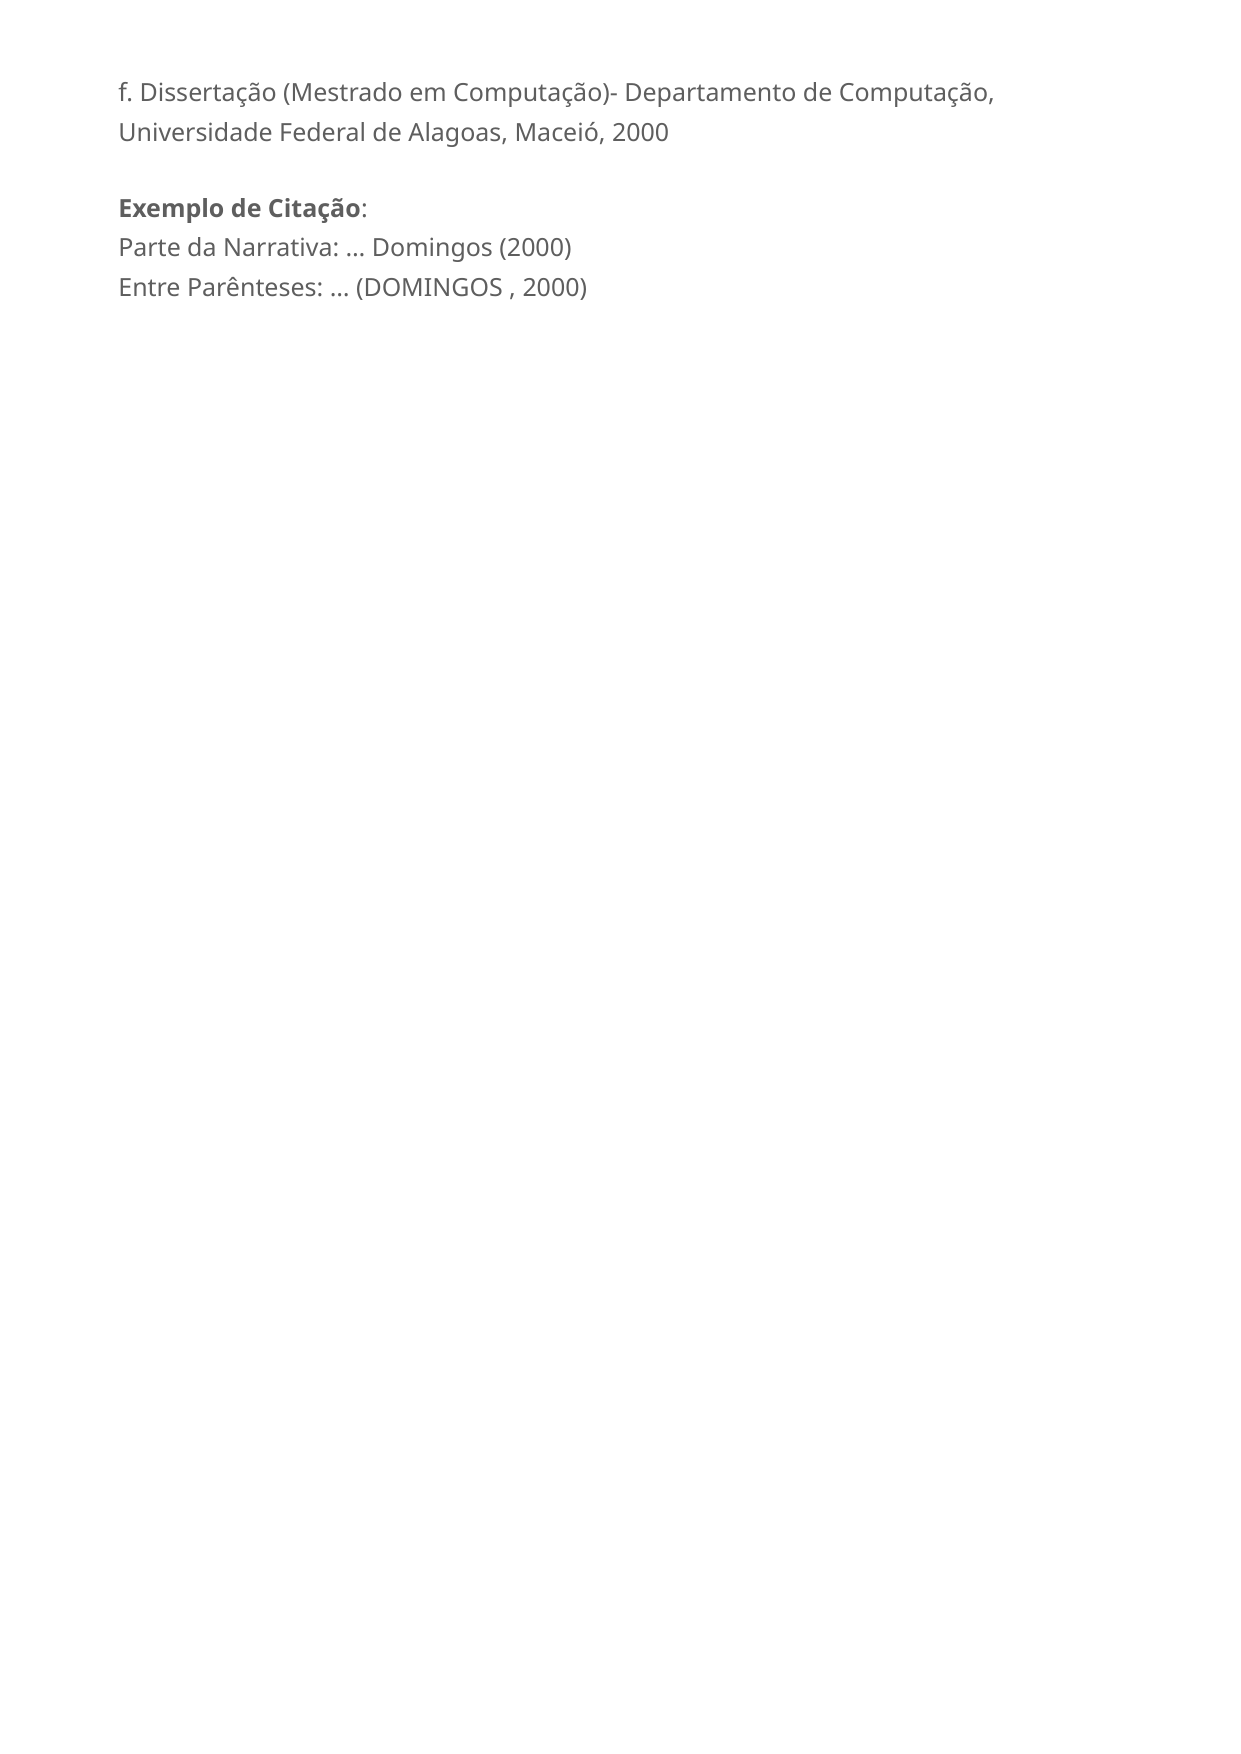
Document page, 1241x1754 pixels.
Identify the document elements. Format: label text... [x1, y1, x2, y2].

text f. Dissertação (Mestrado em Computação)- Departamento de Computação, Universidade Federal de Alagoas, Maceió, 2000 [118, 75, 1122, 148]
text Exemplo de Citação: Parte da Narrativa: … Domingos (2000) Entre Parênteses: … (DOMINGOS , 2000) [118, 191, 1122, 303]
